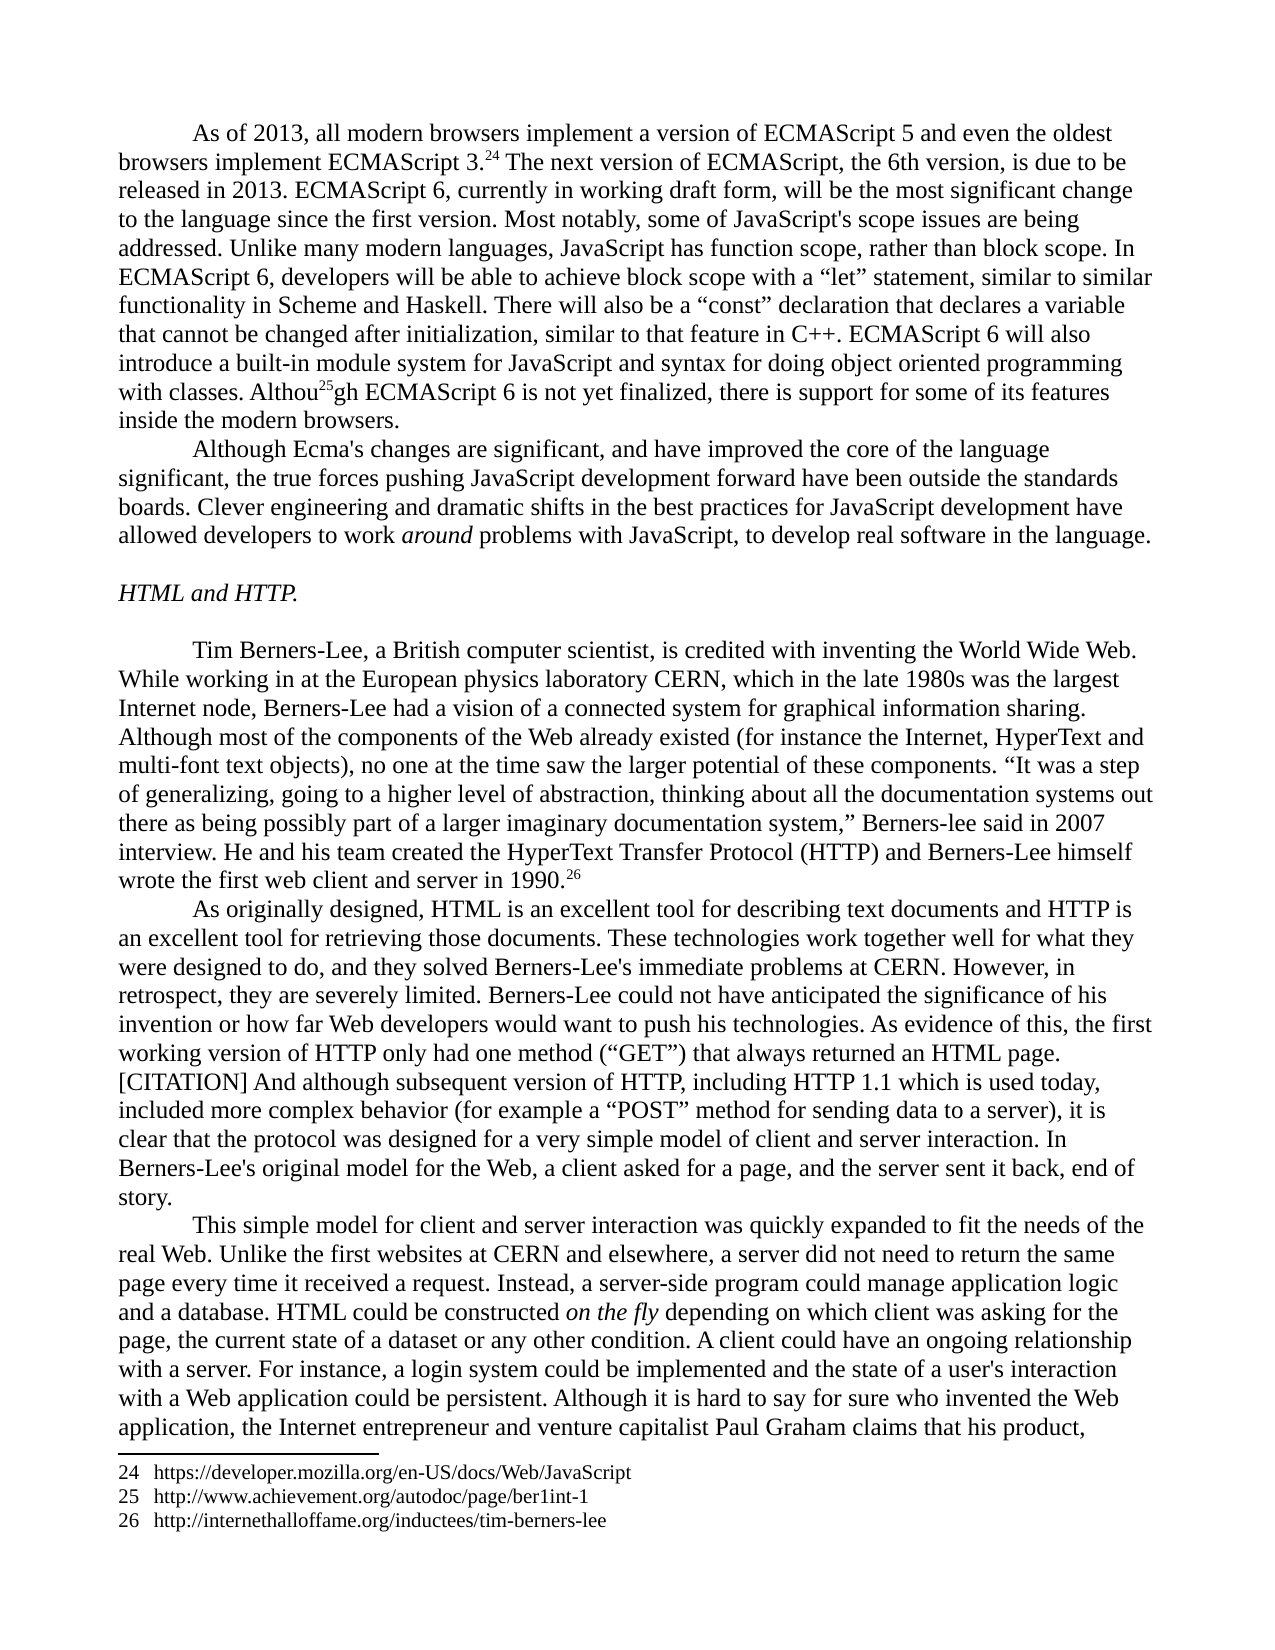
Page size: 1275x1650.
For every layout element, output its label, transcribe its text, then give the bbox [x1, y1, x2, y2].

text http://internethalloffame.org/inductees/tim-berners-lee [118, 1508, 1157, 1532]
text As originally designed, HTML is an excellent tool for describing text documents and HTTP is an excellent tool for retrieving those documents. These technologies work together well for what they were designed to do, and they solved Berners-Lee's immediate problems at CERN. However, in retrospect, they are severely limited. Berners-Lee could not have anticipated the significance of his invention or how far Web developers would want to push his technologies. As evidence of this, the first working version of HTTP only had one method (“GET”) that always returned an HTML page. [CITATION] And although subsequent version of HTTP, including HTTP 1.1 which is used today, included more complex behavior (for example a “POST” method for sending data to a server), it is clear that the protocol was designed for a very simple model of client and server interaction. In Berners-Lee's original model for the Web, a client asked for a page, and the server sent it back, end of story. [118, 894, 1157, 1211]
text HTML and HTTP. [118, 578, 1157, 607]
text As of 2013, all modern browsers implement a version of ECMAScript 5 and even the oldest browsers implement ECMAScript 3. The next version of ECMAScript, the 6th version, is due to be released in 2013. ECMAScript 6, currently in working draft form, will be the most significant change to the language since the first version. Most notably, some of JavaScript's scope issues are being addressed. Unlike many modern languages, JavaScript has function scope, rather than block scope. In ECMAScript 6, developers will be able to achieve block scope with a “let” statement, similar to similar functionality in Scheme and Haskell. There will also be a “const” declaration that declares a variable that cannot be changed after initialization, similar to that feature in C++. ECMAScript 6 will also introduce a built-in module system for JavaScript and syntax for doing object oriented programming with classes. Although ECMAScript 6 is not yet finalized, there is support for some of its features inside the modern browsers. [118, 118, 1157, 434]
text https://developer.mozilla.org/en-US/docs/Web/JavaScript [118, 1460, 1157, 1484]
text Although Ecma's changes are significant, and have improved the core of the language significant, the true forces pushing JavaScript development forward have been outside the standards boards. Clever engineering and dramatic shifts in the best practices for JavaScript development have allowed developers to work around problems with JavaScript, to develop real software in the language. [118, 434, 1157, 549]
text Tim Berners-Lee, a British computer scientist, is credited with inventing the World Wide Web. While working in at the European physics laboratory CERN, which in the late 1980s was the largest Internet node, Berners-Lee had a vision of a connected system for graphical information sharing. Although most of the components of the Web already existed (for instance the Internet, HyperText and multi-font text objects), no one at the time saw the larger potential of these components. “It was a step of generalizing, going to a higher level of abstraction, thinking about all the documentation systems out there as being possibly part of a larger imaginary documentation system,” Berners-lee said in 2007 interview. He and his team created the HyperText Transfer Protocol (HTTP) and Berners-Lee himself wrote the first web client and server in 1990. [118, 636, 1157, 894]
text http://www.achievement.org/autodoc/page/ber1int-1 [118, 1484, 1157, 1508]
text This simple model for client and server interaction was quickly expanded to fit the needs of the real Web. Unlike the first websites at CERN and elsewhere, a server did not need to return the same page every time it received a request. Instead, a server-side program could manage application logic and a database. HTML could be constructed on the fly depending on which client was asking for the page, the current state of a dataset or any other condition. A client could have an ongoing relationship with a server. For instance, a login system could be implemented and the state of a user's interaction with a Web application could be persistent. Although it is hard to say for sure who invented the Web application, the Internet entrepreneur and venture capitalist Paul Graham claims that his product, [118, 1211, 1157, 1441]
